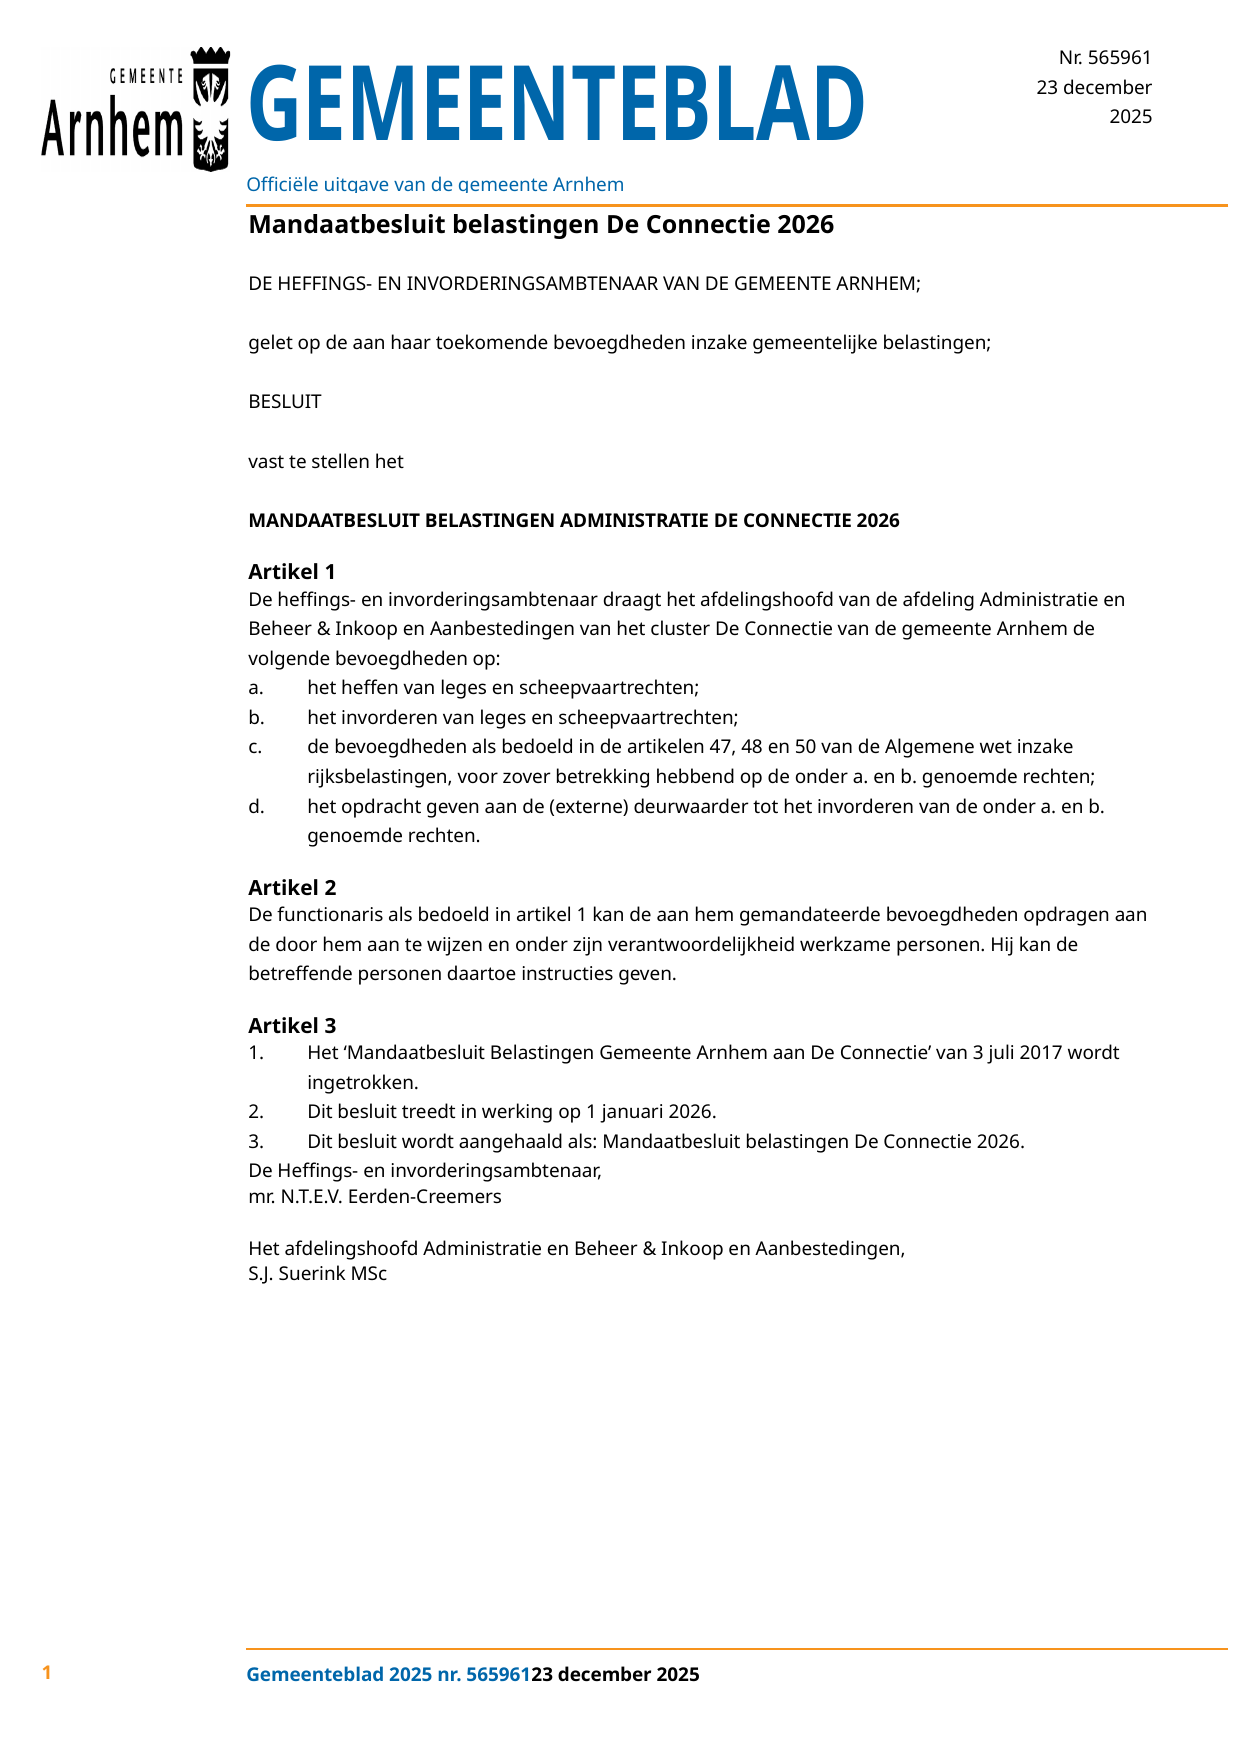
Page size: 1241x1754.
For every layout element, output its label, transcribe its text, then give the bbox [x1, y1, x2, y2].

text BESLUIT [248, 389, 1152, 414]
list het opdracht geven aan de (externe) deurwaarder tot het invorderen van de onder a. en b. genoemde rechten. [248, 793, 1152, 848]
list Dit besluit wordt aangehaald als: Mandaatbesluit belastingen De Connectie 2026. [248, 1128, 1152, 1154]
text DE HEFFINGS- EN INVORDERINGSAMBTENAAR VAN DE GEMEENTE ARNHEM; [248, 270, 1152, 296]
list het invorderen van leges en scheepvaartrechten; [248, 704, 1152, 730]
text S.J. Suerink MSc [248, 1261, 1152, 1286]
text Artikel 3 [248, 1011, 1152, 1039]
list de bevoegdheden als bedoeld in de artikelen 47, 48 en 50 van de Algemene wet inzake rijksbelastingen, voor zover betrekking hebbend op de onder a. en b. genoemde rechten; [248, 734, 1152, 789]
text gelet op de aan haar toekomende bevoegdheden inzake gemeentelijke belastingen; [248, 329, 1152, 355]
text Mandaatbesluit belastingen De Connectie 2026 [248, 207, 1152, 241]
text De heffings- en invorderingsambtenaar draagt het afdelingshoofd van de afdeling Administratie en Beheer & Inkoop en Aanbestedingen van het cluster De Connectie van de gemeente Arnhem de volgende bevoegdheden op: [248, 586, 1152, 671]
text Het afdelingshoofd Administratie en Beheer & Inkoop en Aanbestedingen, [248, 1235, 1152, 1261]
list Het ‘Mandaatbesluit Belastingen Gemeente Arnhem aan De Connectie’ van 3 juli 2017 wordt ingetrokken. [248, 1039, 1152, 1095]
text MANDAATBESLUIT BELASTINGEN ADMINISTRATIE DE CONNECTIE 2026 [248, 507, 1152, 533]
text De Heffings- en invorderingsambtenaar, [248, 1158, 1152, 1183]
list het heffen van leges en scheepvaartrechten; [248, 674, 1152, 700]
text Artikel 1 [248, 557, 1152, 586]
text Artikel 2 [248, 873, 1152, 901]
list Dit besluit treedt in werking op 1 januari 2026. [248, 1098, 1152, 1124]
text vast te stellen het [248, 448, 1152, 473]
text De functionaris als bedoeld in artikel 1 kan de aan hem gemandateerde bevoegdheden opdragen aan de door hem aan te wijzen en onder zijn verantwoordelijkheid werkzame personen. Hij kan de betreffende personen daartoe instructies geven. [248, 901, 1152, 986]
text mr. N.T.E.V. Eerden-Creemers [248, 1183, 1152, 1209]
picture [41, 47, 231, 172]
